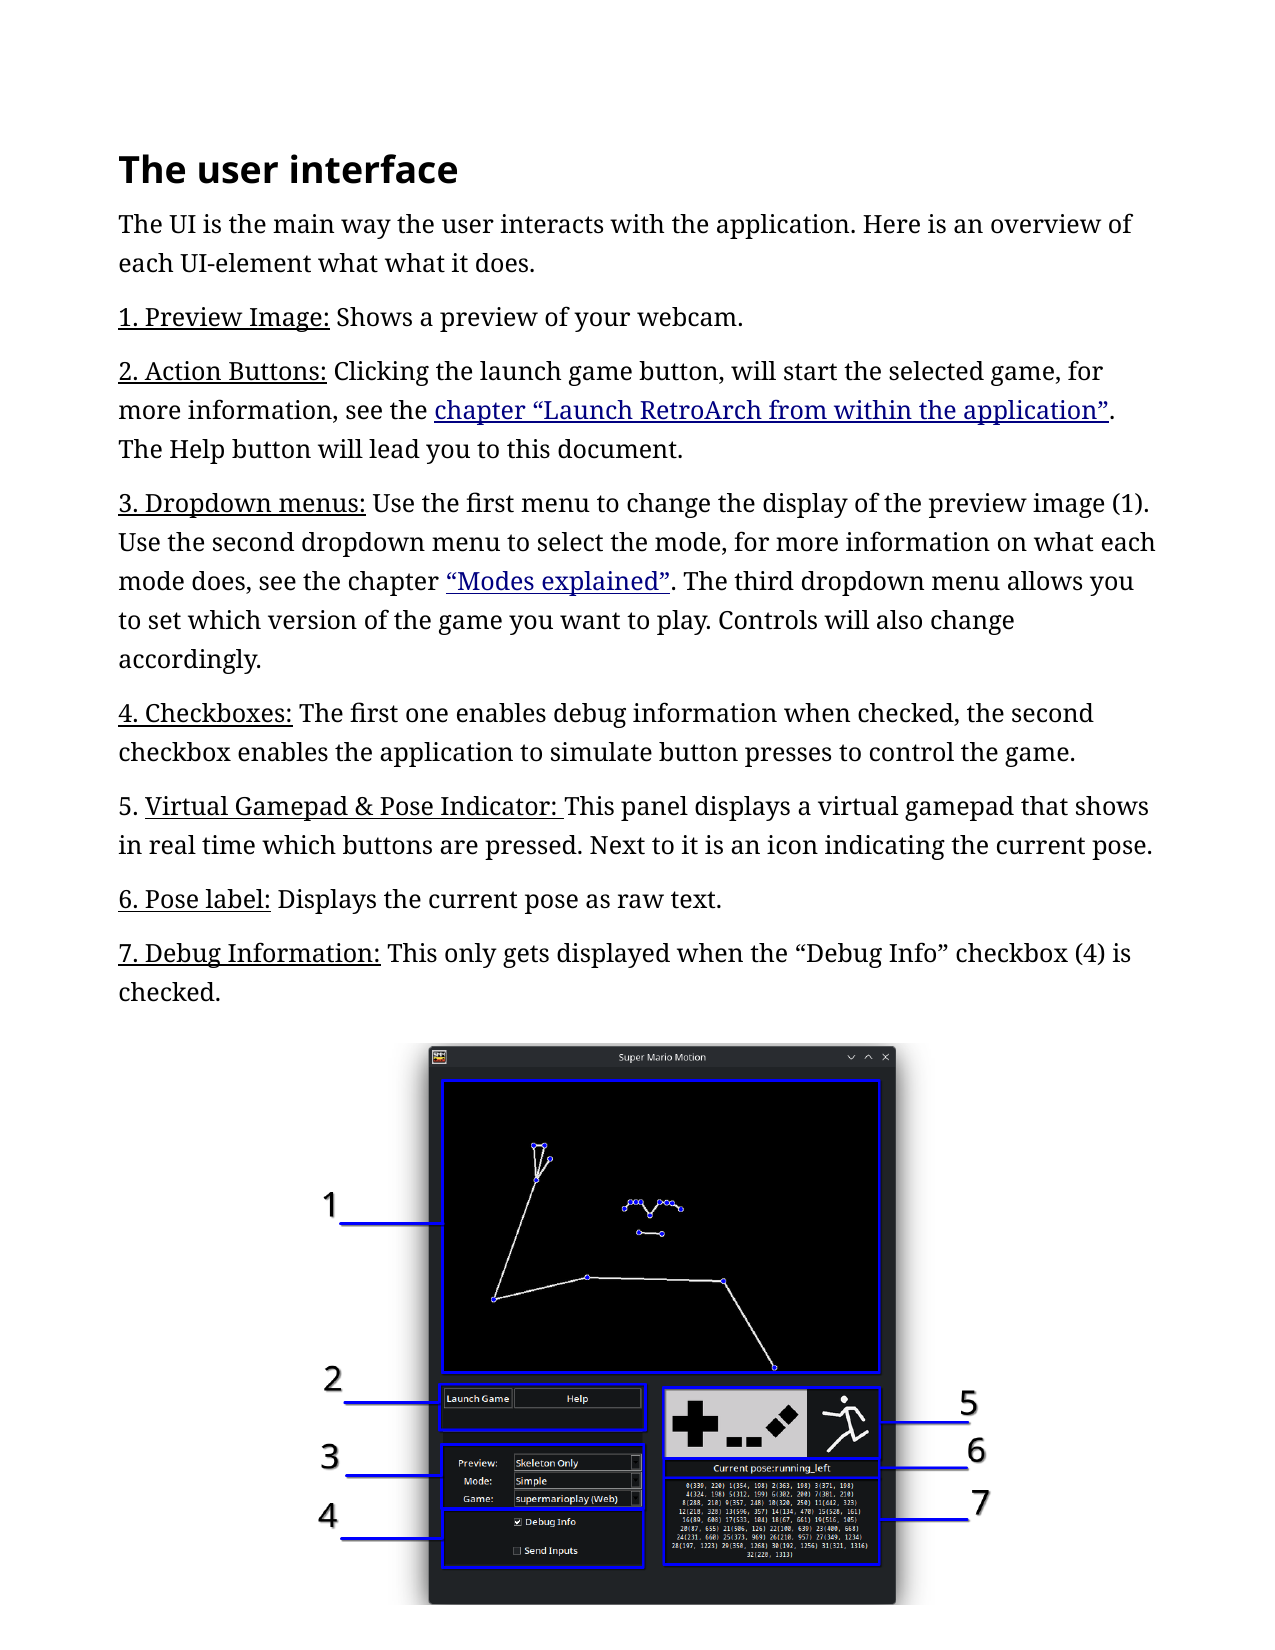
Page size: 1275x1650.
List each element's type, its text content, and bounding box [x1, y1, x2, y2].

subtitle The user interface [118, 143, 1157, 194]
text 1. Preview Image: Shows a preview of your webcam. [118, 299, 1157, 334]
text 4. Checkboxes: The first one enables debug information when checked, the second checkbox enables the application to simulate button presses to control the game. [118, 696, 1157, 769]
text 5. Virtual Gamepad & Pose Indicator: This panel displays a virtual gamepad that shows in real time which buttons are pressed. Next to it is an icon indicating the current pose. [118, 789, 1157, 862]
text The UI is the main way the user interacts with the application. Here is an overview of each UI-element what what it does. [118, 207, 1157, 280]
text 2. Action Buttons: Clicking the launch game button, will start the selected game, for more information, see the chapter “Launch RetroArch from within the application”. The Help button will lead you to this document. [118, 353, 1157, 466]
text 7. Debug Information: This only gets displayed when the “Debug Info” checkbox (4) is checked. [118, 935, 1157, 1009]
picture [50, 1043, 1212, 1605]
text 6. Pose label: Displays the current pose as raw text. [118, 882, 1157, 916]
text 3. Dropdown menus: Use the first menu to change the display of the preview image (1). Use the second dropdown menu to select the mode, for more information on what each mode does, see the chapter “Modes explained”. The third dropdown menu allows you to set which version of the game you want to play. Controls will also change accordingly. [118, 485, 1157, 676]
